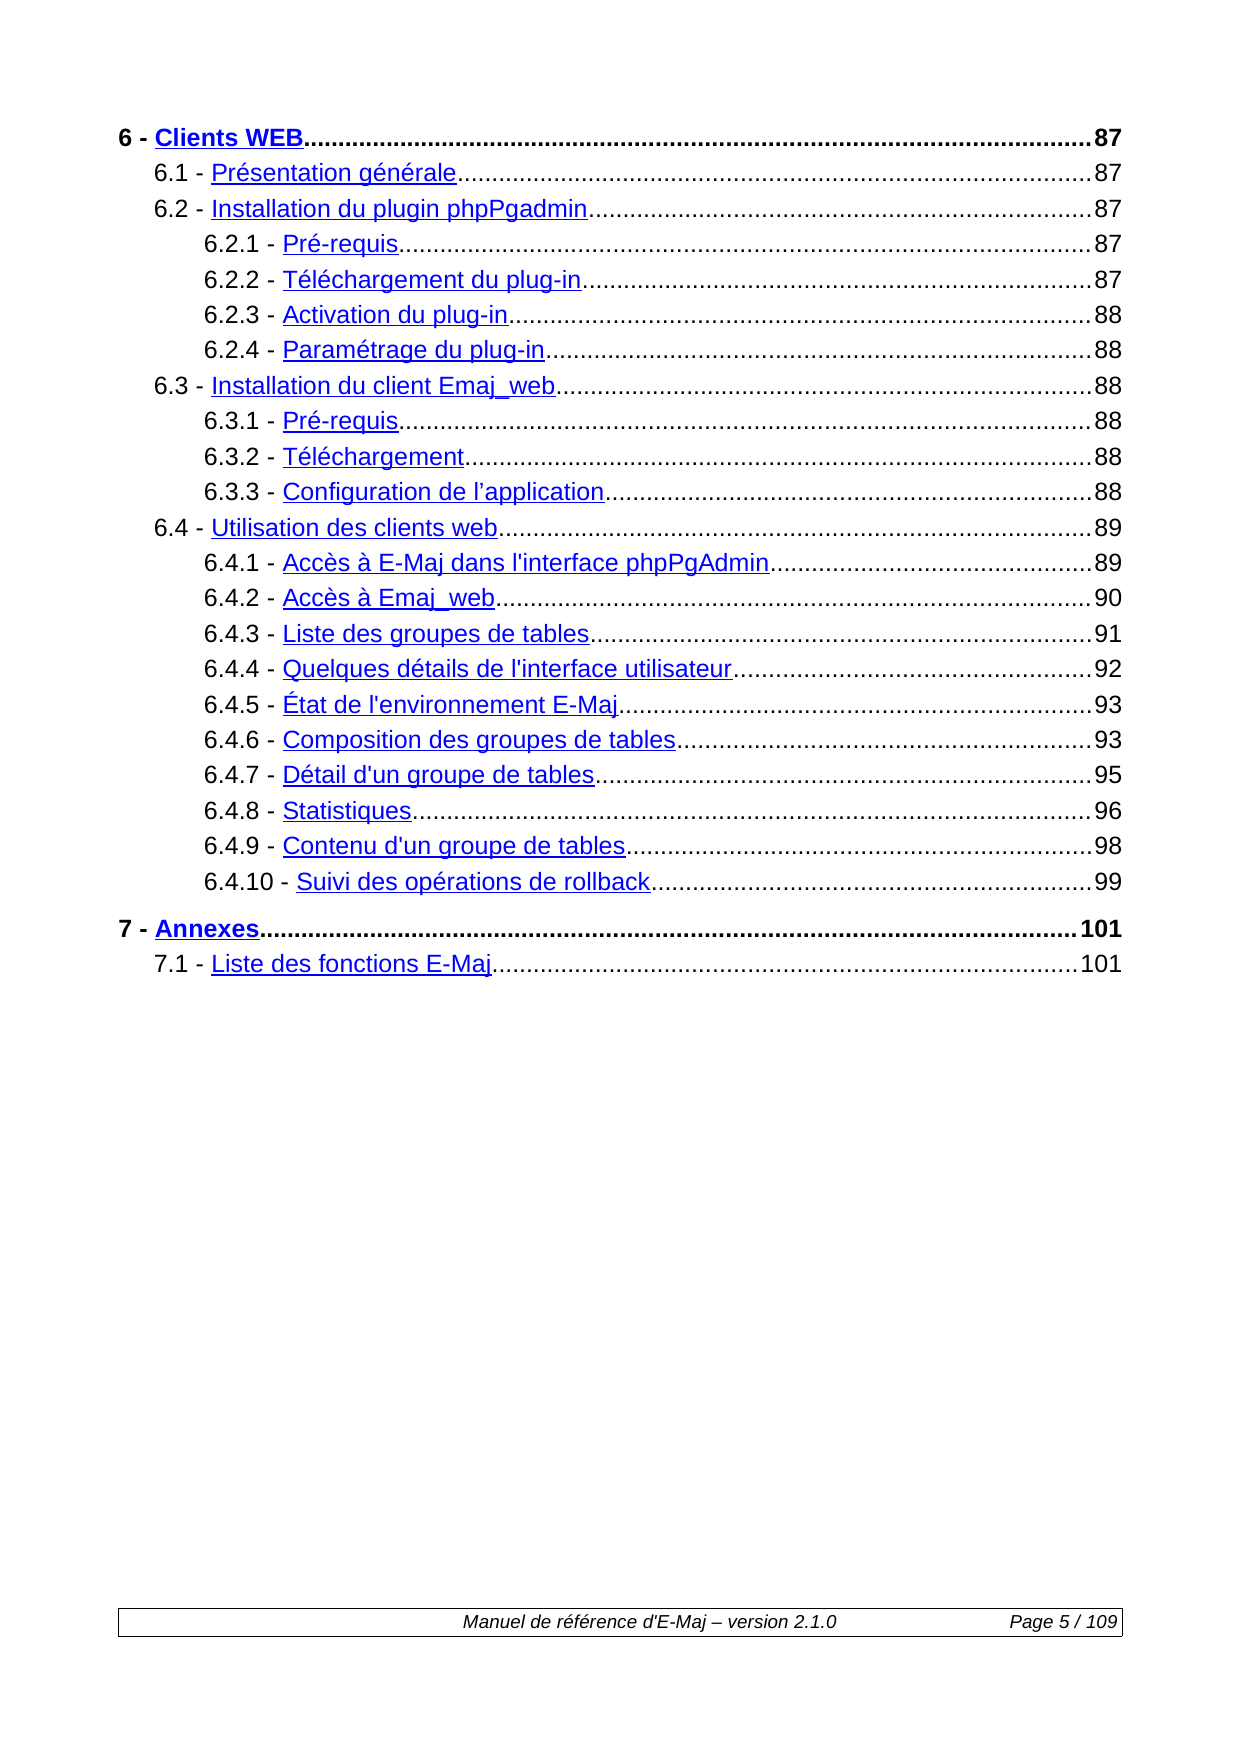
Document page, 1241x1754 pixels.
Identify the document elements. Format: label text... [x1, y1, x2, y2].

text 7.1 - Liste des fonctions E-Maj 101 [118, 944, 1122, 980]
text 6.4 - Utilisation des clients web 89 [118, 508, 1122, 543]
text 6.4.1 - Accès à E-Maj dans l'interface phpPgAdmin 89 [168, 543, 1122, 578]
text 6.3.2 - Téléchargement 88 [168, 437, 1122, 472]
text 6.4.10 - Suivi des opérations de rollback 99 [168, 862, 1122, 897]
text 6.4.8 - Statistiques 96 [168, 791, 1122, 826]
text 7 - Annexes 101 [118, 909, 1122, 944]
text 6.2.3 - Activation du plug-in 88 [168, 295, 1122, 331]
text 6.2 - Installation du plugin phpPgadmin 87 [118, 189, 1122, 224]
text 6.2.2 - Téléchargement du plug-in 87 [168, 260, 1122, 295]
text 6.4.6 - Composition des groupes de tables 93 [168, 720, 1122, 756]
text 6.4.4 - Quelques détails de l'interface utilisateur 92 [168, 649, 1122, 685]
text 6.3.1 - Pré-requis 88 [168, 401, 1122, 437]
text 6.1 - Présentation générale 87 [118, 153, 1122, 189]
text 6.4.2 - Accès à Emaj_web 90 [168, 578, 1122, 614]
text 6.4.9 - Contenu d'un groupe de tables 98 [168, 826, 1122, 862]
text 6.4.5 - État de l'environnement E-Maj 93 [168, 685, 1122, 720]
text 6.3.3 - Configuration de l’application 88 [168, 472, 1122, 508]
text 6.4.7 - Détail d'un groupe de tables 95 [168, 756, 1122, 791]
text 6.2.1 - Pré-requis 87 [168, 224, 1122, 260]
text 6.3 - Installation du client Emaj_web 88 [118, 366, 1122, 401]
text 6.2.4 - Paramétrage du plug-in 88 [168, 331, 1122, 366]
text 6.4.3 - Liste des groupes de tables 91 [168, 614, 1122, 649]
text 6 - Clients WEB 87 [118, 118, 1122, 153]
